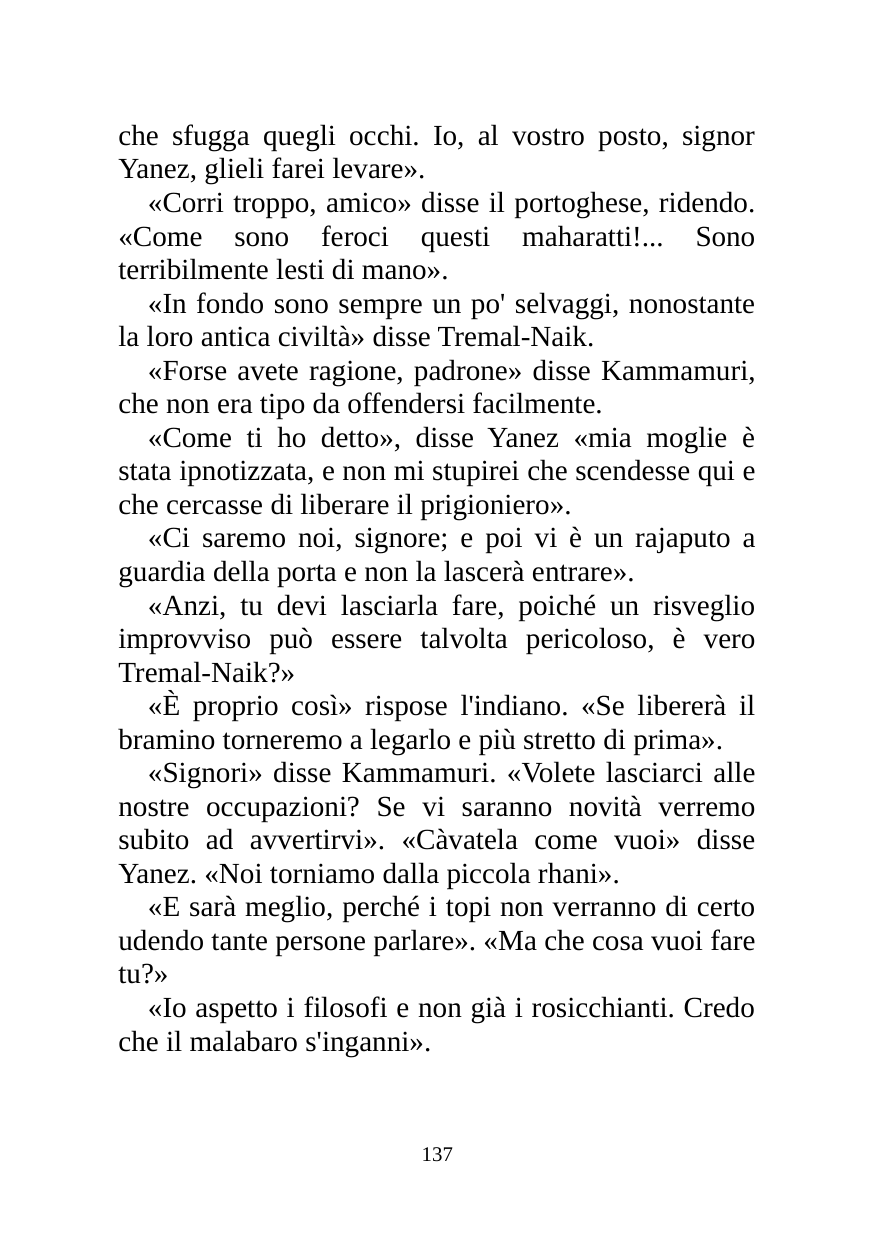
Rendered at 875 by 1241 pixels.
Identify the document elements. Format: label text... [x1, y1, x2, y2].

text «Signori» disse Kammamuri. «Volete lasciarci alle nostre occupazioni? Se vi saranno novità verremo subito ad avvertirvi». «Càvatela come vuoi» disse Yanez. «Noi torniamo dalla piccola rhani». [118, 755, 756, 889]
text «E sarà meglio, perché i topi non verranno di certo udendo tante persone parlare». «Ma che cosa vuoi fare tu?» [118, 889, 756, 990]
text «Io aspetto i filosofi e non già i rosicchianti. Credo che il malabaro s'inganni». [118, 990, 756, 1057]
text «Anzi, tu devi lasciarla fare, poiché un risveglio improvviso può essere talvolta pericoloso, è vero Tremal-Naik?» [118, 588, 756, 688]
text «È proprio così» rispose l'indiano. «Se libererà il bramino torneremo a legarlo e più stretto di prima». [118, 688, 756, 755]
text «Forse avete ragione, padrone» disse Kammamuri, che non era tipo da offendersi facilmente. [118, 353, 756, 420]
text che sfugga quegli occhi. Io, al vostro posto, signor Yanez, glieli farei levare». [118, 118, 756, 185]
text «Corri troppo, amico» disse il portoghese, ridendo. «Come sono feroci questi maharatti!... Sono terribilmente lesti di mano». [118, 185, 756, 286]
text «In fondo sono sempre un po' selvaggi, nonostante la loro antica civiltà» disse Tremal-Naik. [118, 286, 756, 353]
text «Ci saremo noi, signore; e poi vi è un rajaputo a guardia della porta e non la lascerà entrare». [118, 521, 756, 588]
text «Come ti ho detto», disse Yanez «mia moglie è stata ipnotizzata, e non mi stupirei che scendesse qui e che cercasse di liberare il prigioniero». [118, 420, 756, 521]
